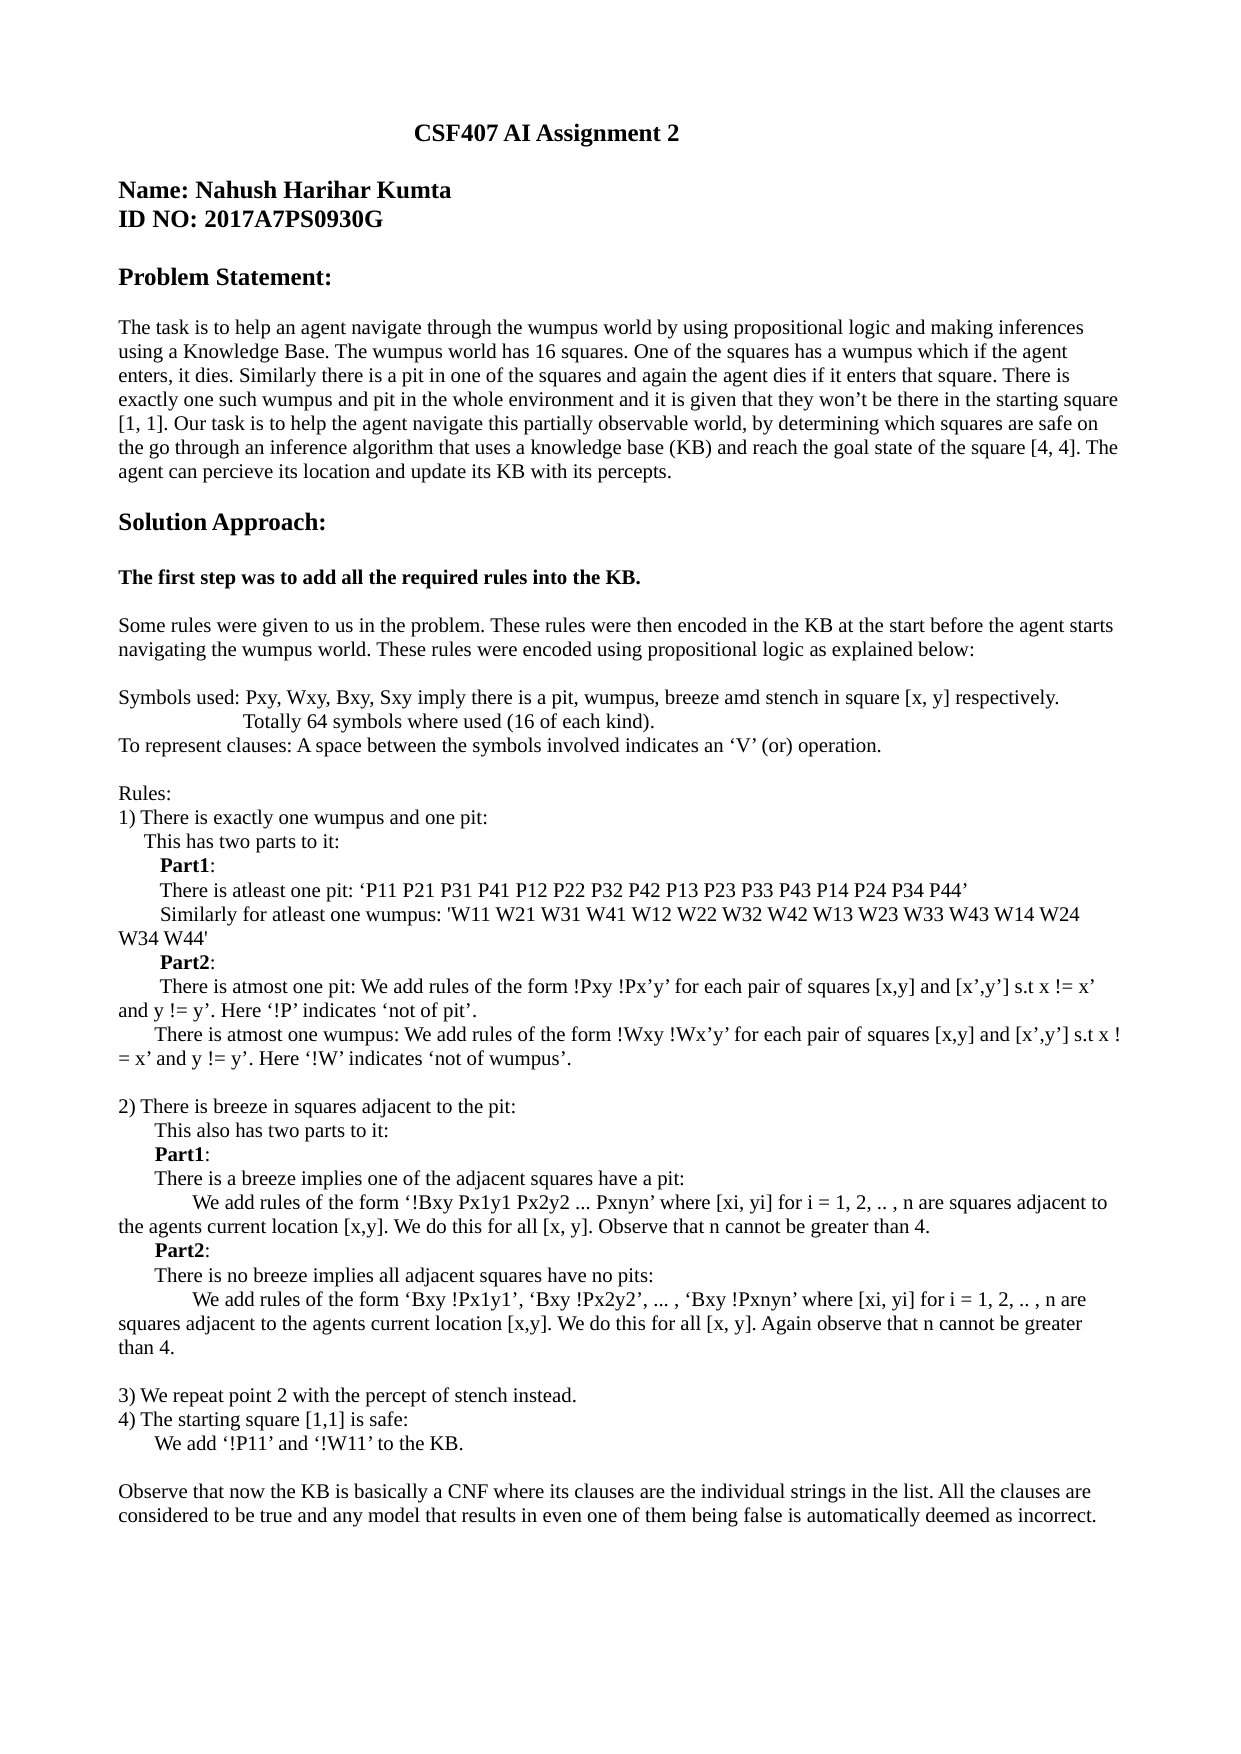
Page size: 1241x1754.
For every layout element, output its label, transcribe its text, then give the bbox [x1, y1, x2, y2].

text 3) We repeat point 2 with the percept of stench instead. [118, 1383, 1122, 1407]
text CSF407 AI Assignment 2 [118, 118, 1122, 147]
text There is atleast one pit: ‘P11 P21 P31 P41 P12 P22 P32 P42 P13 P23 P33 P43 P14 P24 P34 P44’ [118, 877, 1122, 902]
text The first step was to add all the required rules into the KB. [118, 565, 1122, 589]
text Totally 64 symbols where used (16 of each kind). [118, 709, 1122, 733]
text Name: Nahush Harihar Kumta [118, 176, 1122, 204]
text Symbols used: Pxy, Wxy, Bxy, Sxy imply there is a pit, wumpus, breeze amd stench in square [x, y] respectively. [118, 685, 1122, 709]
text Solution Approach: [118, 507, 1122, 536]
text There is a breeze implies one of the adjacent squares have a pit: [118, 1166, 1122, 1190]
text Some rules were given to us in the problem. These rules were then encoded in the KB at the start before the agent starts navigating the wumpus world. These rules were encoded using propositional logic as explained below: [118, 613, 1122, 661]
text We add rules of the form ‘!Bxy Px1y1 Px2y2 ... Pxnyn’ where [xi, yi] for i = 1, 2, .. , n are squares adjacent to the agents current location [x,y]. We do this for all [x, y]. Observe that n cannot be greater than 4. [118, 1190, 1122, 1238]
text There is atmost one pit: We add rules of the form !Pxy !Px’y’ for each pair of squares [x,y] and [x’,y’] s.t x != x’ and y != y’. Here ‘!P’ indicates ‘not of pit’. [118, 974, 1122, 1022]
text There is atmost one wumpus: We add rules of the form !Wxy !Wx’y’ for each pair of squares [x,y] and [x’,y’] s.t x != x’ and y != y’. Here ‘!W’ indicates ‘not of wumpus’. [118, 1022, 1122, 1070]
text Part2: [118, 1238, 1122, 1262]
text Similarly for atleast one wumpus: 'W11 W21 W31 W41 W12 W22 W32 W42 W13 W23 W33 W43 W14 W24 W34 W44' [118, 902, 1122, 950]
text Observe that now the KB is basically a CNF where its clauses are the individual strings in the list. All the clauses are considered to be true and any model that results in even one of them being false is automatically deemed as incorrect. [118, 1479, 1122, 1527]
text 4) The starting square [1,1] is safe: [118, 1407, 1122, 1431]
text The task is to help an agent navigate through the wumpus world by using propositional logic and making inferences using a Knowledge Base. The wumpus world has 16 squares. One of the squares has a wumpus which if the agent enters, it dies. Similarly there is a pit in one of the squares and again the agent dies if it enters that square. There is exactly one such wumpus and pit in the whole environment and it is given that they won’t be there in the starting square [1, 1]. Our task is to help the agent navigate this partially observable world, by determining which squares are safe on the go through an inference algorithm that uses a knowledge base (KB) and reach the goal state of the square [4, 4]. The agent can percieve its location and update its KB with its percepts. [118, 315, 1122, 483]
text To represent clauses: A space between the symbols involved indicates an ‘V’ (or) operation. [118, 733, 1122, 757]
text 1) There is exactly one wumpus and one pit: [118, 805, 1122, 829]
text Rules: [118, 781, 1122, 805]
text This also has two parts to it: [118, 1118, 1122, 1142]
text Part1: [118, 853, 1122, 877]
text We add rules of the form ‘Bxy !Px1y1’, ‘Bxy !Px2y2’, ... , ‘Bxy !Pxnyn’ where [xi, yi] for i = 1, 2, .. , n are squares adjacent to the agents current location [x,y]. We do this for all [x, y]. Again observe that n cannot be greater than 4. [118, 1287, 1122, 1359]
text Problem Statement: [118, 262, 1122, 291]
text This has two parts to it: [118, 829, 1122, 853]
text 2) There is breeze in squares adjacent to the pit: [118, 1094, 1122, 1118]
text We add ‘!P11’ and ‘!W11’ to the KB. [118, 1431, 1122, 1455]
text There is no breeze implies all adjacent squares have no pits: [118, 1262, 1122, 1287]
text ID NO: 2017A7PS0930G [118, 204, 1122, 233]
text Part1: [118, 1142, 1122, 1166]
text Part2: [118, 950, 1122, 974]
